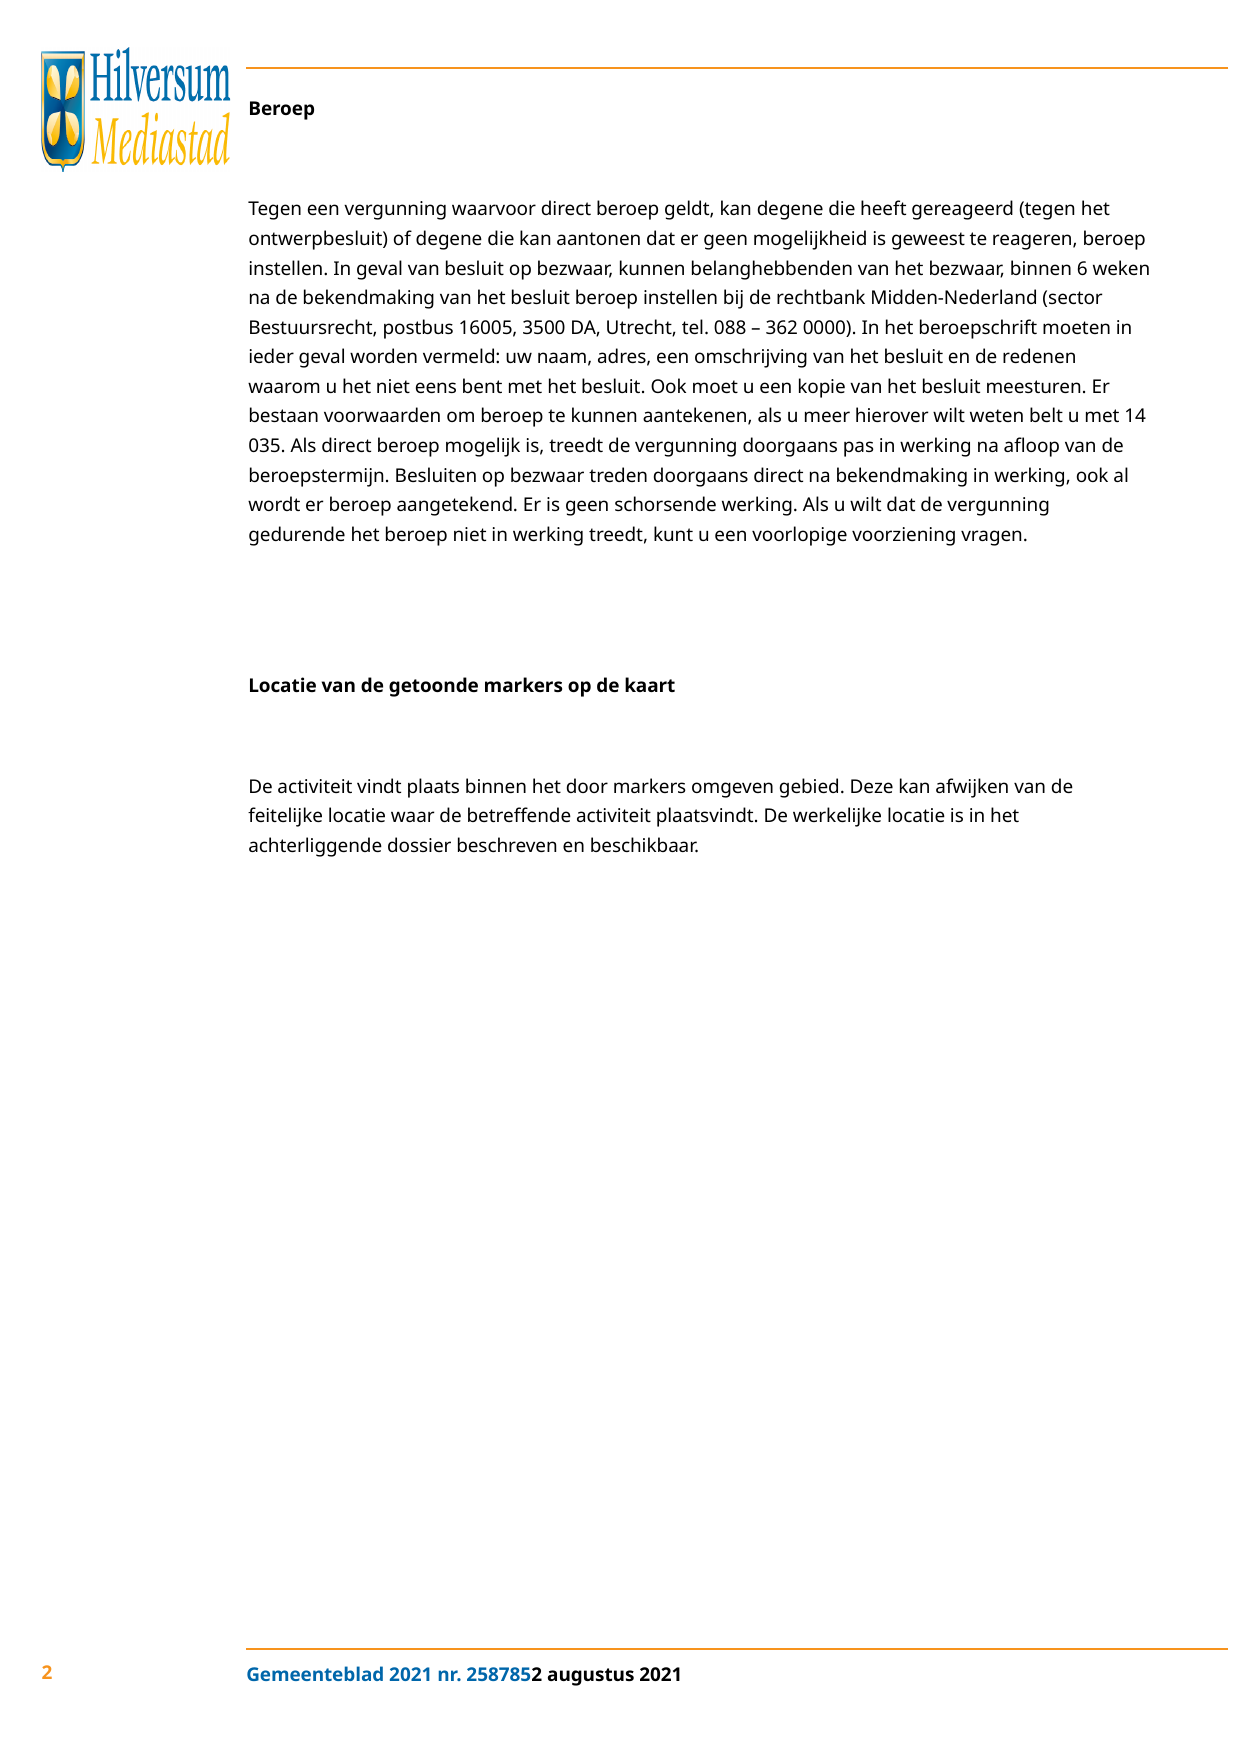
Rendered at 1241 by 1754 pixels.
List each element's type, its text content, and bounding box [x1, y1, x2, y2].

text Beroep [248, 95, 1152, 121]
text Tegen een vergunning waarvoor direct beroep geldt, kan degene die heeft gereageerd (tegen het ontwerpbesluit) of degene die kan aantonen dat er geen mogelijkheid is geweest te reageren, beroep instellen. In geval van besluit op bezwaar, kunnen belanghebbenden van het bezwaar, binnen 6 weken na de bekendmaking van het besluit beroep instellen bij de rechtbank Midden-Nederland (sector Bestuursrecht, postbus 16005, 3500 DA, Utrecht, tel. 088 – 362 0000). In het beroepschrift moeten in ieder geval worden vermeld: uw naam, adres, een omschrijving van het besluit en de redenen waarom u het niet eens bent met het besluit. Ook moet u een kopie van het besluit meesturen. Er bestaan voorwaarden om beroep te kunnen aantekenen, als u meer hierover wilt weten belt u met 14 035. Als direct beroep mogelijk is, treedt de vergunning doorgaans pas in werking na afloop van de beroepstermijn. Besluiten op bezwaar treden doorgaans direct na bekendmaking in werking, ook al wordt er beroep aangetekend. Er is geen schorsende werking. Als u wilt dat de vergunning gedurende het beroep niet in werking treedt, kunt u een voorlopige voorziening vragen. [248, 196, 1152, 547]
text Locatie van de getoonde markers op de kaart [248, 672, 1152, 698]
picture [41, 47, 231, 172]
text De activiteit vindt plaats binnen het door markers omgeven gebied. Deze kan afwijken van de feitelijke locatie waar de betreffende activiteit plaatsvindt. De werkelijke locatie is in het achterliggende dossier beschreven en beschikbaar. [248, 773, 1152, 858]
